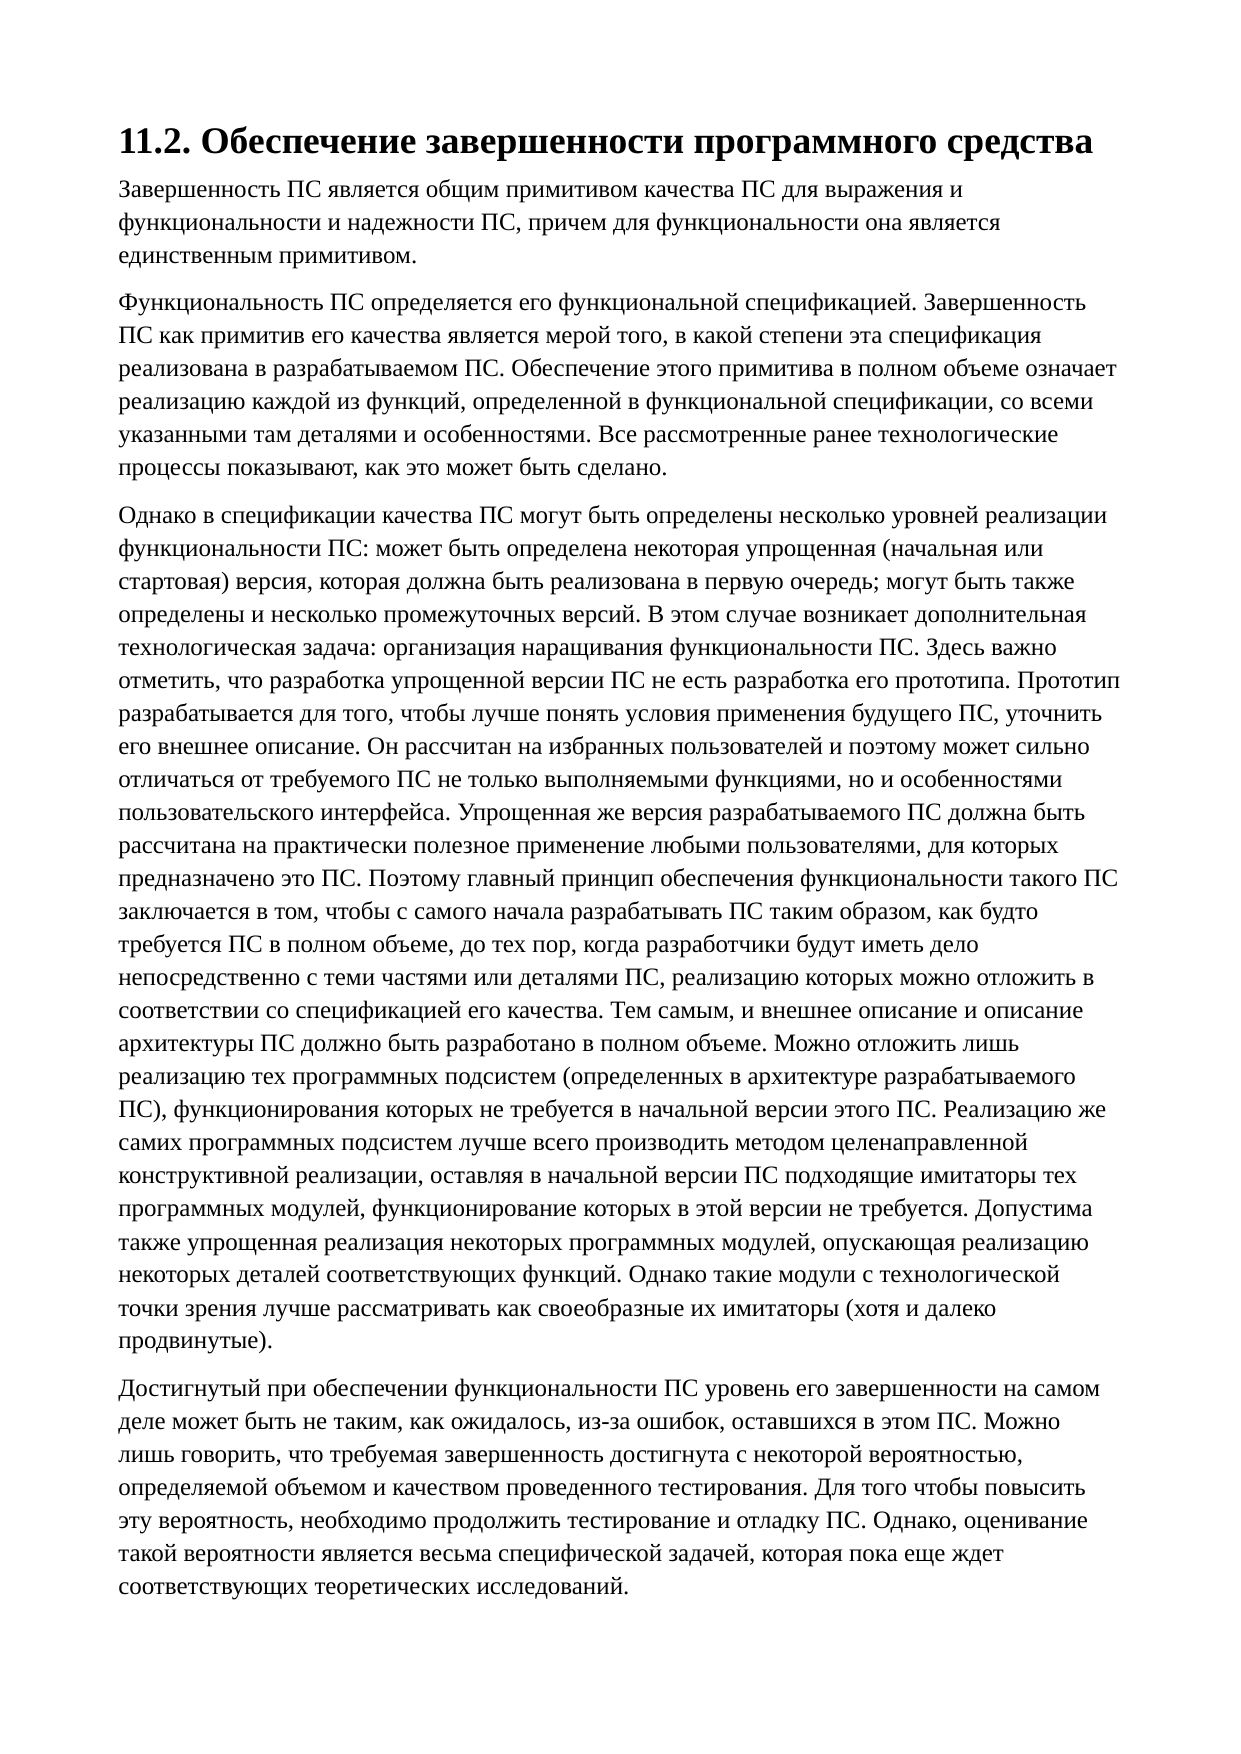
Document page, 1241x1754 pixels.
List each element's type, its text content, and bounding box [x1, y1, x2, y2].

text Функциональность ПС определяется его функциональной спецификацией. Завершенность ПС как примитив его качества является мерой того, в какой степени эта спецификация реализована в разрабатываемом ПС. Обеспечение этого примитива в полном объеме означает реализацию каждой из функций, определенной в функциональной спецификации, со всеми указанными там деталями и особенностями. Все рассмотренные ранее технологические процессы показывают, как это может быть сделано. [118, 287, 1122, 481]
subtitle 11.2. Обеспечение завершенности программного средства [118, 118, 1122, 161]
text Достигнутый при обеспечении функциональности ПС уровень его завершенности на самом деле может быть не таким, как ожидалось, из-за ошибок, оставшихся в этом ПС. Можно лишь говорить, что требуемая завершенность достигнута с некоторой вероятностью, определяемой объемом и качеством проведенного тестирования. Для того чтобы повысить эту вероятность, необходимо продолжить тестирование и отладку ПС. Однако, оценивание такой вероятности является весьма специфической задачей, которая пока еще ждет соответствующих теоретических исследований. [118, 1373, 1122, 1600]
text Завершенность ПС является общим примитивом качества ПС для выражения и функциональности и надежности ПС, причем для функциональности она является единственным примитивом. [118, 174, 1122, 268]
text Однако в спецификации качества ПС могут быть определены несколько уровней реализации функциональности ПС: может быть определена некоторая упрощенная (начальная или стартовая) версия, которая должна быть реализована в первую очередь; могут быть также определены и несколько промежуточных версий. В этом случае возникает дополнительная технологическая задача: организация наращивания функциональности ПС. Здесь важно отметить, что разработка упрощенной версии ПС не есть разработка его прототипа. Прототип разрабатывается для того, чтобы лучше понять условия применения будущего ПС, уточнить его внешнее описание. Он рассчитан на избранных пользователей и поэтому может сильно отличаться от требуемого ПС не только выполняемыми функциями, но и особенностями пользовательского интерфейса. Упрощенная же версия разрабатываемого ПС должна быть рассчитана на практически полезное применение любыми пользователями, для которых предназначено это ПС. Поэтому главный принцип обеспечения функциональности такого ПС заключается в том, чтобы с самого начала разрабатывать ПС таким образом, как будто требуется ПС в полном объеме, до тех пор, когда разработчики будут иметь дело непосредственно с теми частями или деталями ПС, реализацию которых можно отложить в соответствии со спецификацией его качества. Тем самым, и внешнее описание и описание архитектуры ПС должно быть разработано в полном объеме. Можно отложить лишь реализацию тех программных подсистем (определенных в архитектуре разрабатываемого ПС), функционирования которых не требуется в начальной версии этого ПС. Реализацию же самих программных подсистем лучше всего производить методом целенаправленной конструктивной реализации, оставляя в начальной версии ПС подходящие имитаторы тех программных модулей, функционирование которых в этой версии не требуется. Допустима также упрощенная реализация некоторых программных модулей, опускающая реализацию некоторых деталей соответствующих функций. Однако такие модули с технологической точки зрения лучше рассматривать как своеобразные их имитаторы (хотя и далеко продвинутые). [118, 500, 1122, 1354]
